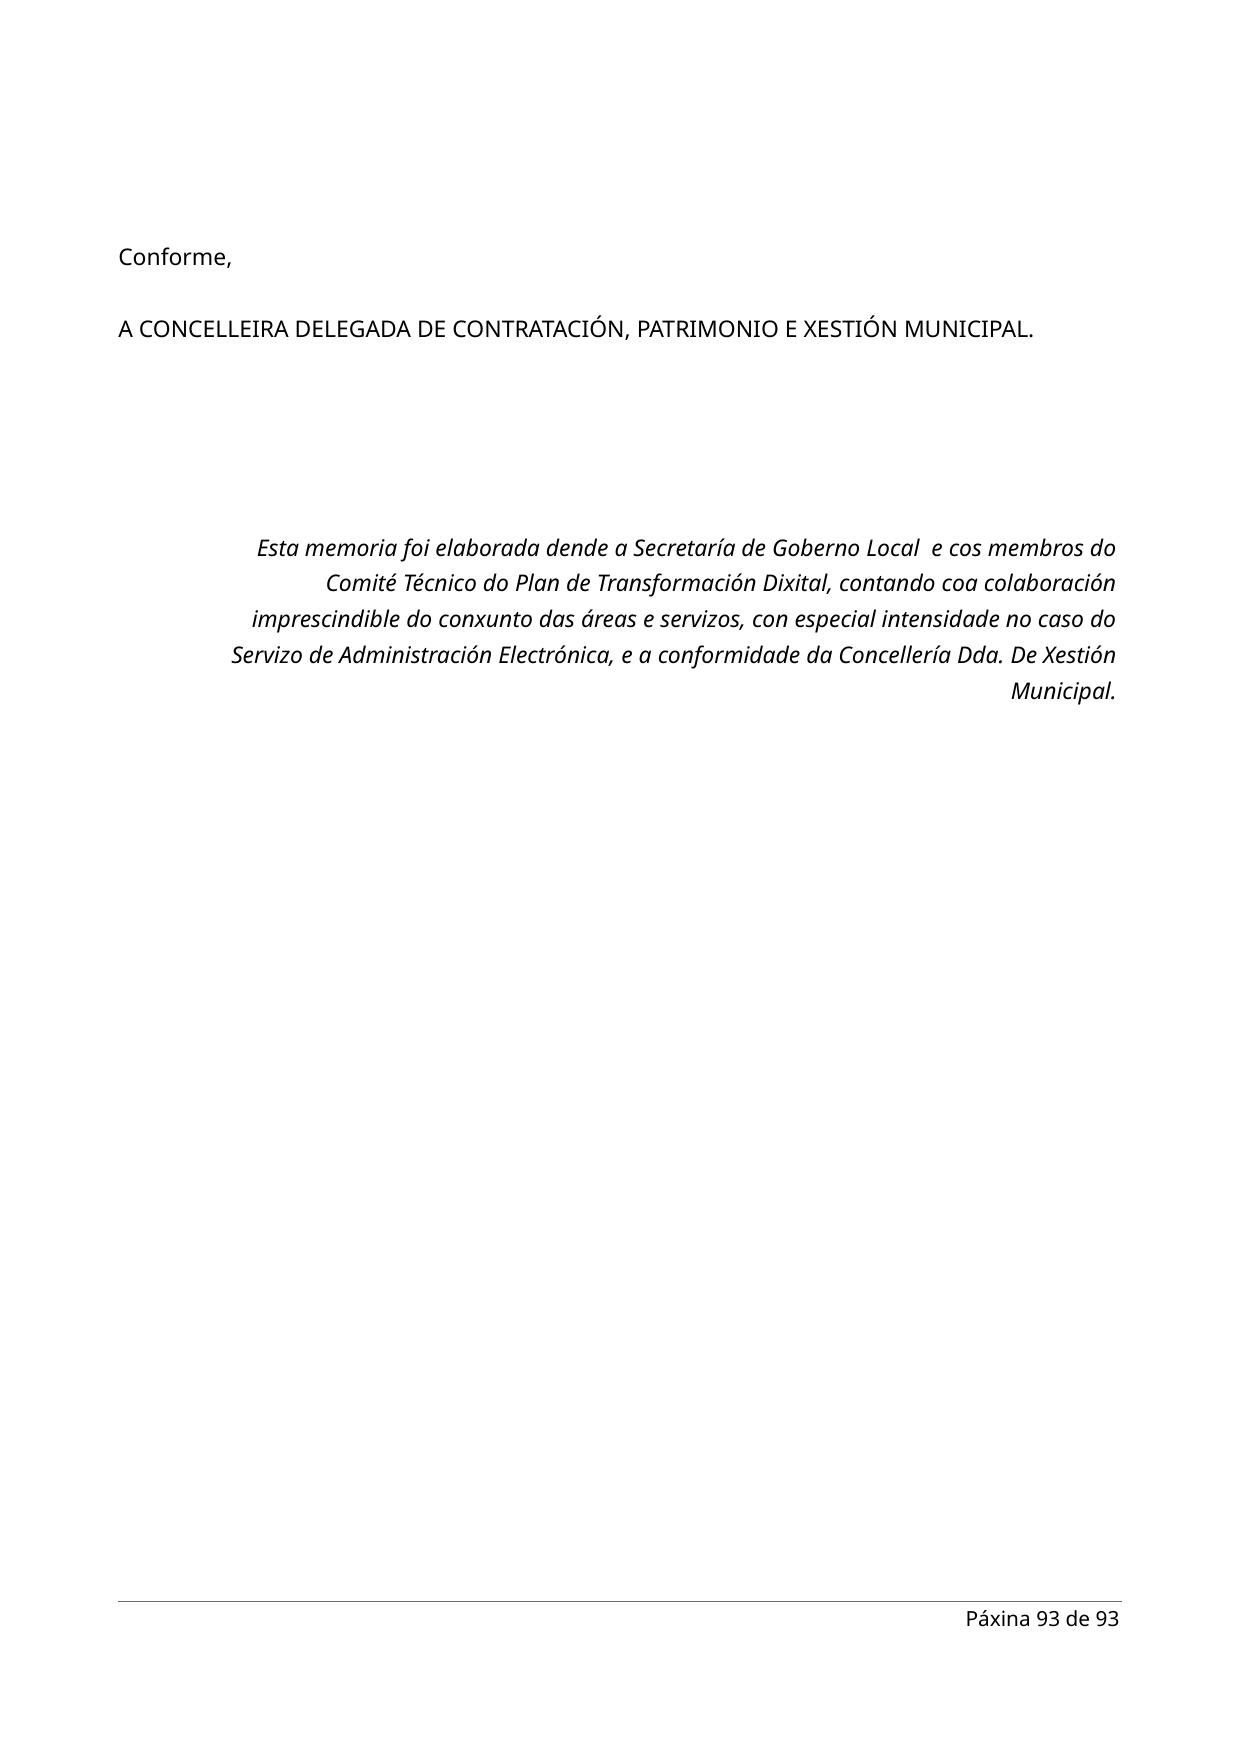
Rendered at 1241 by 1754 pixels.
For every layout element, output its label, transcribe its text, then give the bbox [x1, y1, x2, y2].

subtitle Esta memoria foi elaborada dende a Secretaría de Goberno Local e cos membros do Comité Técnico do Plan de Transformación Dixital, contando coa colaboración imprescindible do conxunto das áreas e servizos, con especial intensidade no caso do Servizo de Administración Electrónica, e a conformidade da Concellería Dda. De Xestión Municipal. [118, 528, 1122, 709]
text A CONCELLEIRA DELEGADA DE CONTRATACIÓN, PATRIMONIO E XESTIÓN MUNICIPAL. [118, 313, 1122, 344]
text Conforme, [118, 241, 1122, 272]
